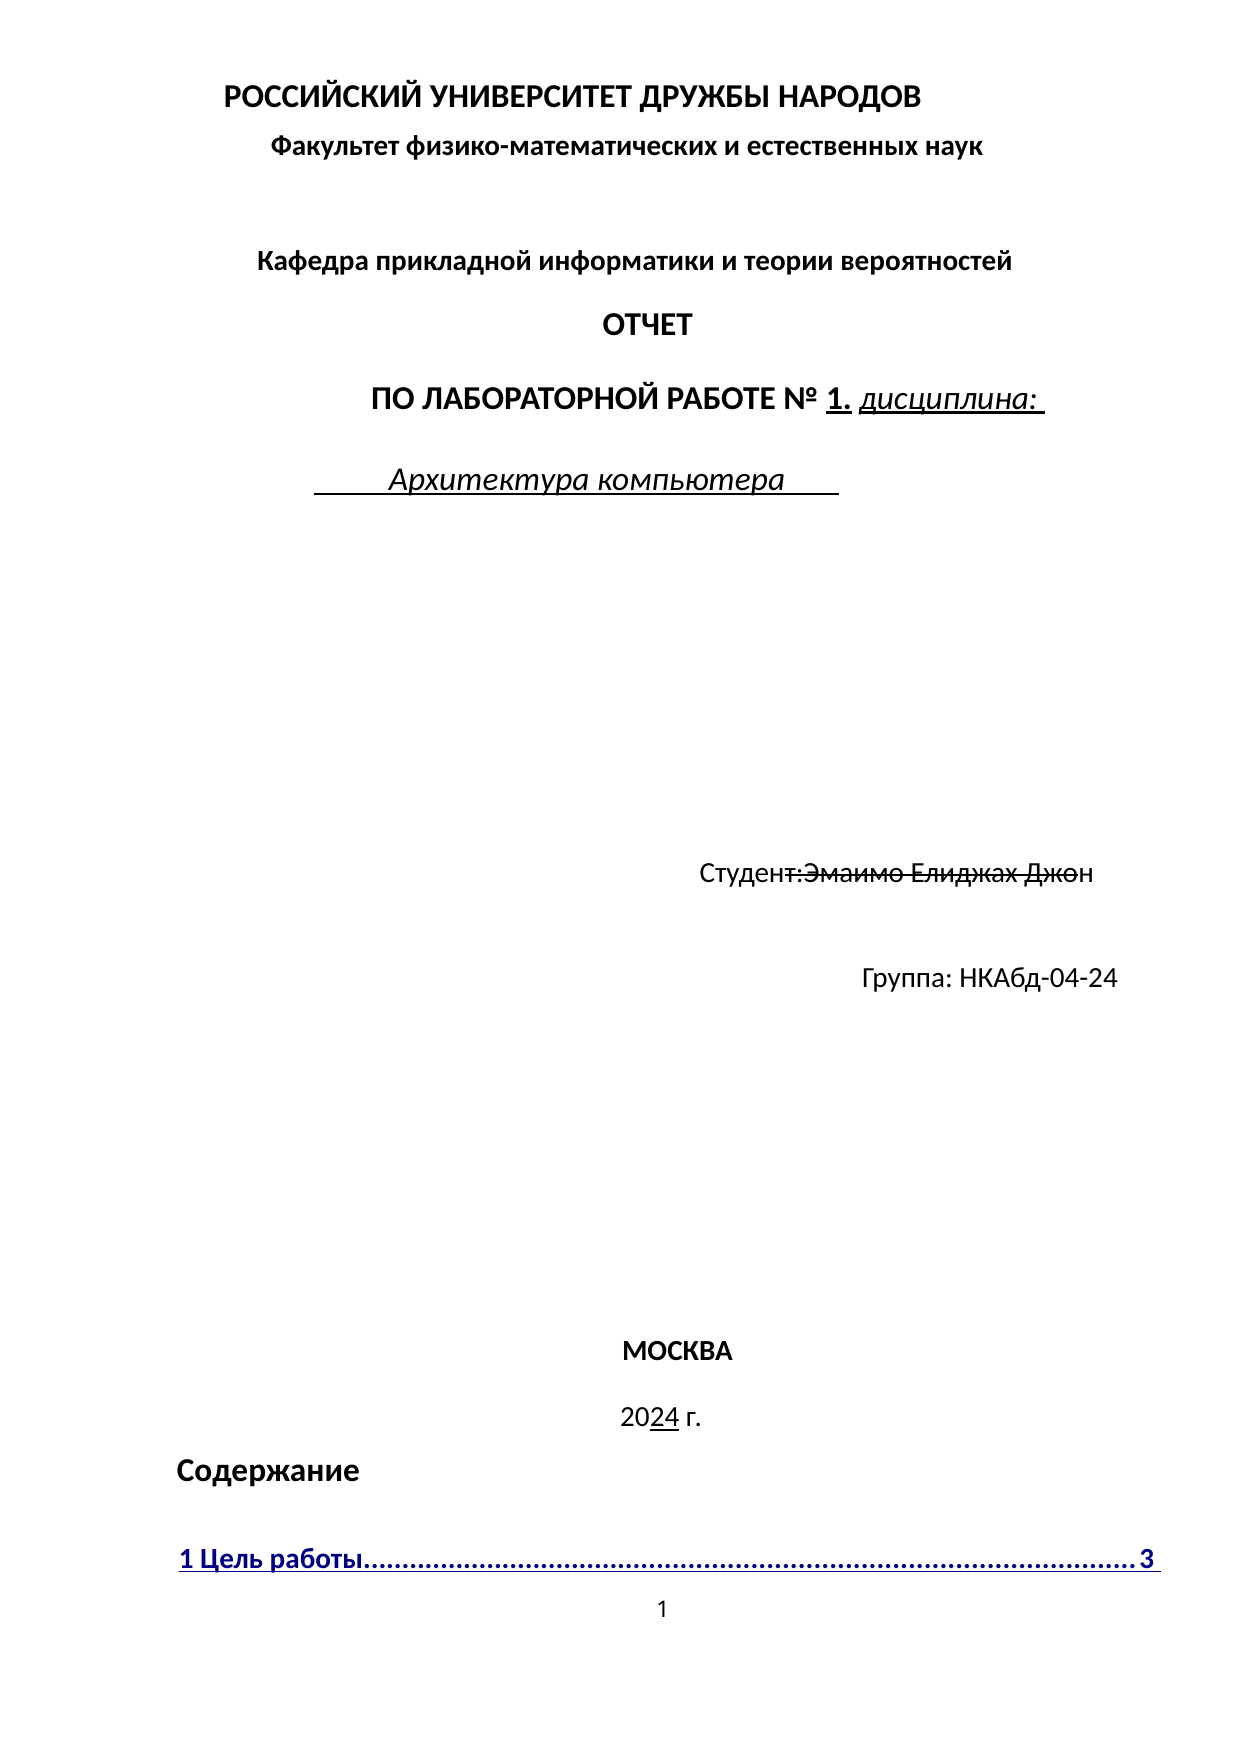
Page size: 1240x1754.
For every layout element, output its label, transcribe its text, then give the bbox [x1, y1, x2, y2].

text МОСКВА [177, 1332, 1184, 1367]
text Группа: НКАбд-04-24 [177, 959, 1151, 995]
text Факультет физико-математических и естественных наук [271, 128, 1041, 162]
subtitle Содержание [177, 1449, 1184, 1489]
text ПО ЛАБОРАТОРНОЙ РАБОТЕ № 1. дисциплина: Архитектура компьютера [314, 377, 1124, 498]
text РОССИЙСКИЙ УНИВЕРСИТЕТ ДРУЖБЫ НАРОДОВ [224, 75, 1184, 116]
subtitle ОТЧЕТ [177, 303, 1133, 344]
text 2024 г. [177, 1398, 1184, 1434]
text Студент:Эмаимо Елиджах Джон [177, 854, 1166, 890]
text Кафедра прикладной информатики и теории вероятностей [257, 178, 1041, 294]
text 1 Цель работы 3 [179, 1540, 1160, 1571]
text [179, 1572, 1160, 1576]
